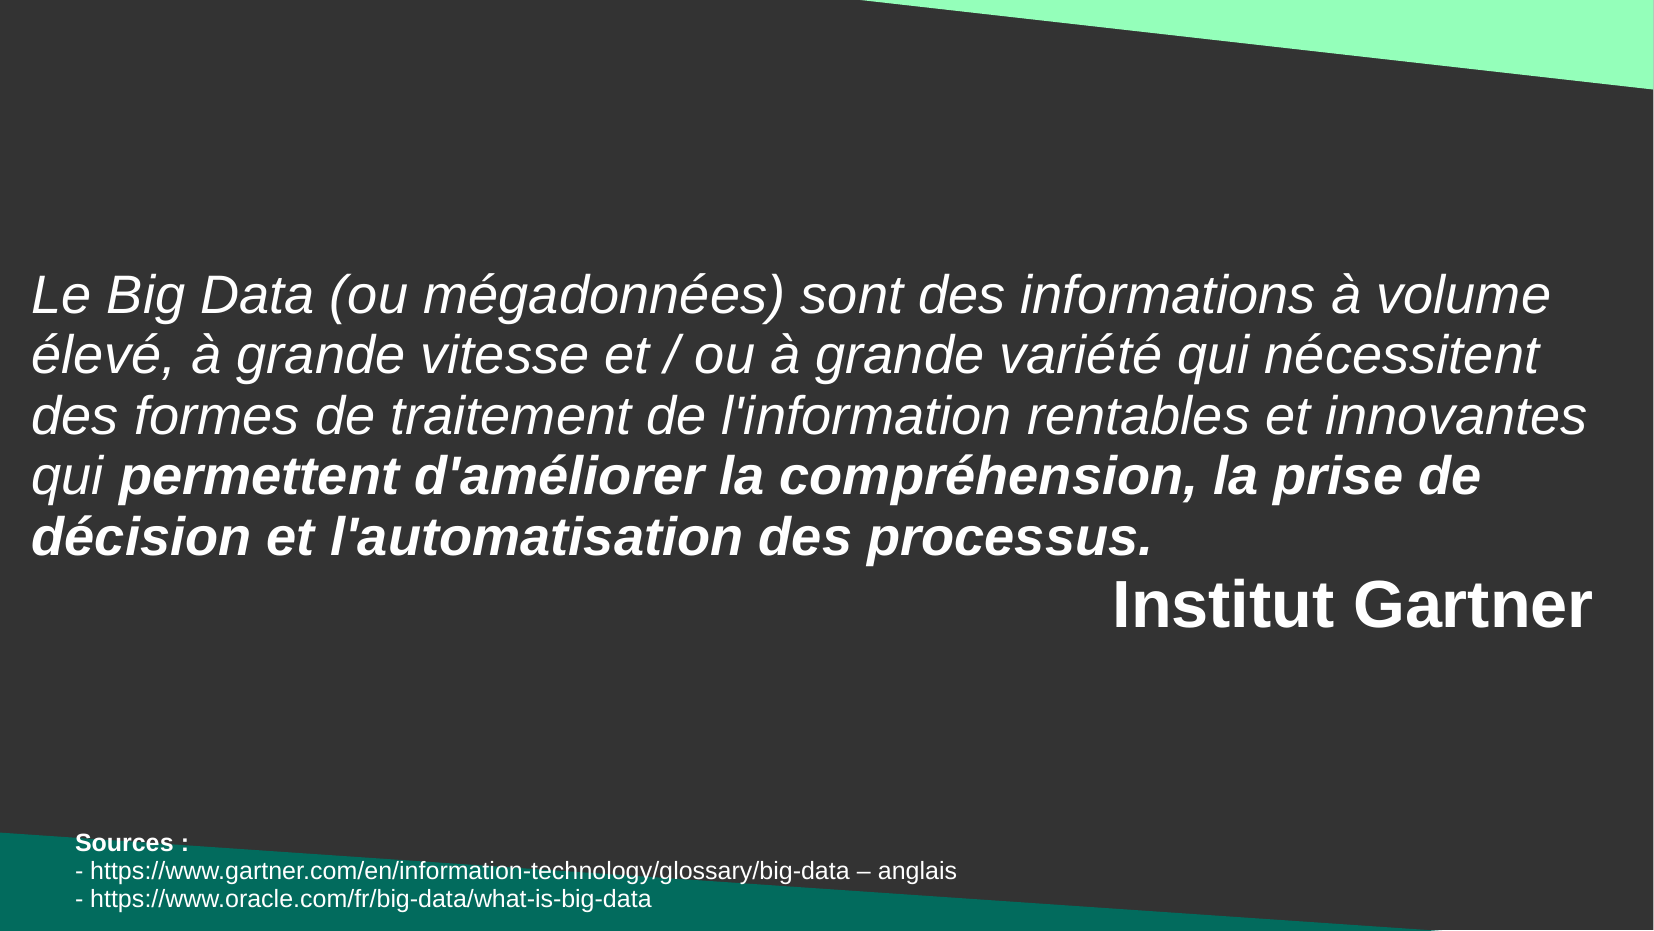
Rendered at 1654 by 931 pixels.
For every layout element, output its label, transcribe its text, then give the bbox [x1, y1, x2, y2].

title Le Big Data (ou mégadonnées) sont des informations à volume élevé, à grande vitesse et / ou à grande variété qui nécessitent des formes de traitement de l'information rentables et innovantes qui permettent d'améliorer la compréhension, la prise de décision et l'automatisation des processus. [31, 264, 1622, 567]
text_box Sources : - https://www.gartner.com/en/information-technology/glossary/big-data – anglais - https://www.oracle.com/fr/big-data/what-is-big-data [60, 821, 1477, 931]
title Institut Gartner [106, 566, 1595, 644]
text_box [860, 0, 1654, 90]
